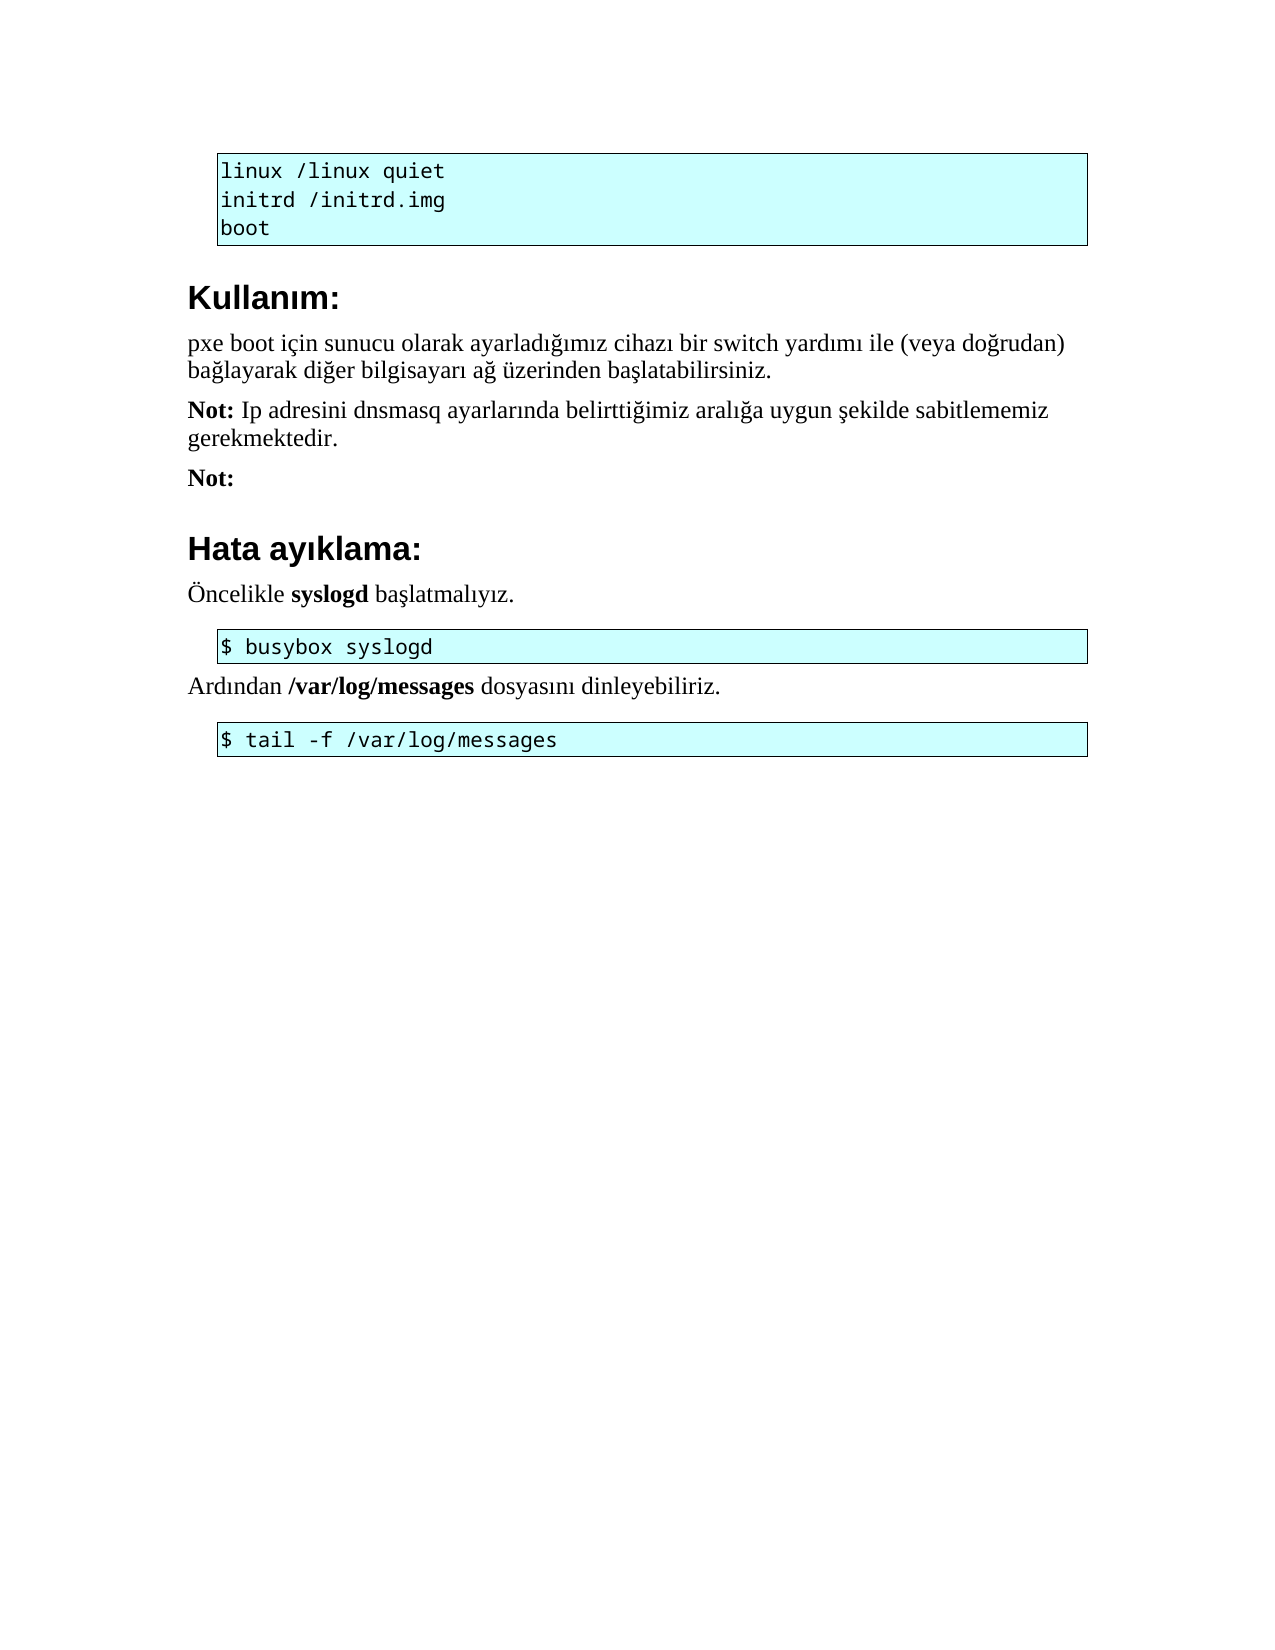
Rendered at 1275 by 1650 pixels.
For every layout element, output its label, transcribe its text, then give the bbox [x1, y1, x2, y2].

text $ busybox syslogd [218, 630, 1087, 663]
subtitle Kullanım: [187, 279, 1087, 316]
subtitle Hata ayıklama: [187, 530, 1087, 567]
text Ardından /var/log/messages dosyasını dinleyebiliriz. [187, 672, 1087, 700]
text linux /linux quiet initrd /initrd.img boot [218, 154, 1087, 245]
text Not: Ip adresini dnsmasq ayarlarında belirttiğimiz aralığa uygun şekilde sabitlememiz gerekmektedir. [187, 397, 1087, 452]
text Öncelikle syslogd başlatmalıyız. [187, 580, 1087, 607]
text pxe boot için sunucu olarak ayarladığımız cihazı bir switch yardımı ile (veya doğrudan) bağlayarak diğer bilgisayarı ağ üzerinden başlatabilirsiniz. [187, 329, 1087, 384]
text Not: [187, 464, 1087, 492]
text $ tail -f /var/log/messages [218, 723, 1087, 756]
